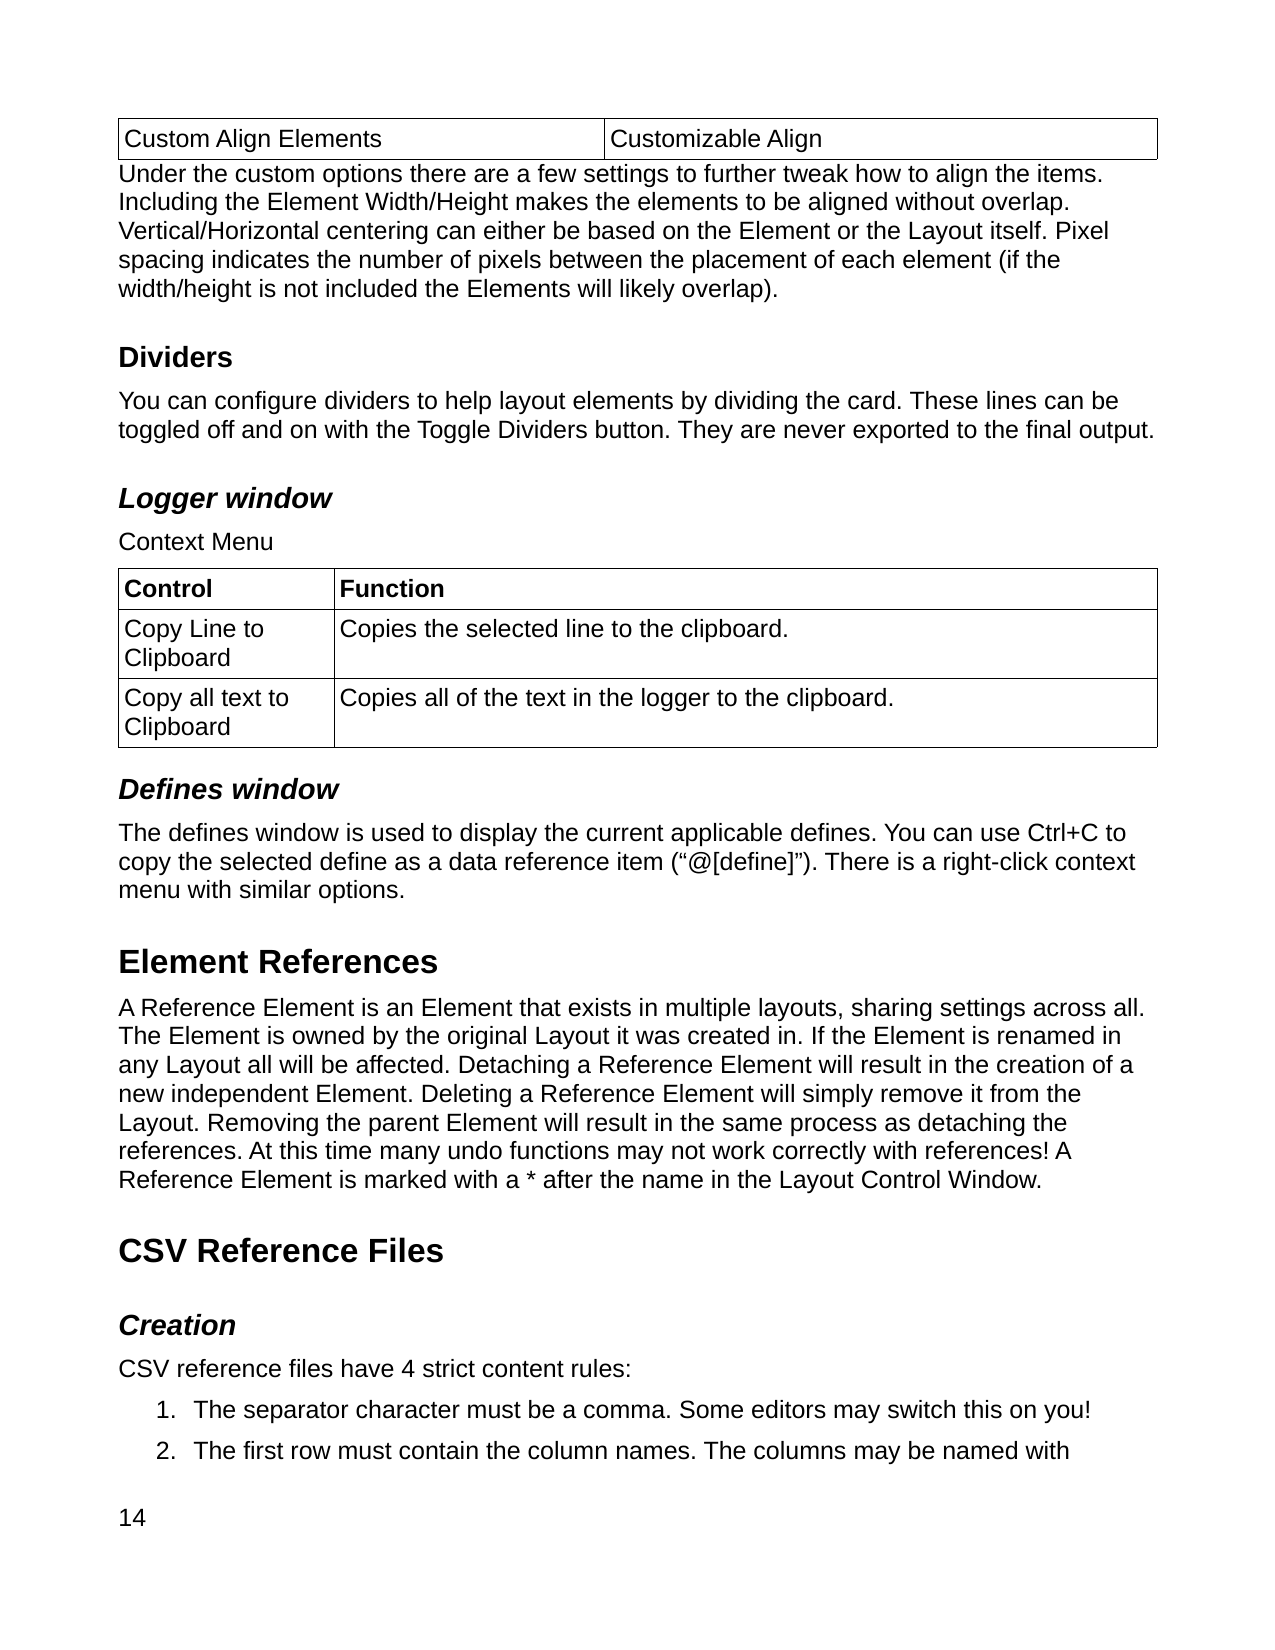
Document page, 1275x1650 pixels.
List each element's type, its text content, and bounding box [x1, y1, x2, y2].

table_header Control [119, 569, 334, 608]
subtitle Dividers [118, 340, 1157, 373]
table_header Function [335, 569, 1157, 608]
text A Reference Element is an Element that exists in multiple layouts, sharing settings across all. The Element is owned by the original Layout it was created in. If the Element is renamed in any Layout all will be affected. Detaching a Reference Element will result in the creation of a new independent Element. Deleting a Reference Element will simply remove it from the Layout. Removing the parent Element will result in the same process as detaching the references. At this time many undo functions may not work correctly with references! A Reference Element is marked with a * after the name in the Layout Control Window. [118, 993, 1157, 1194]
text You can configure dividers to help layout elements by dividing the card. These lines can be toggled off and on with the Toggle Dividers button. They are never exported to the final output. [118, 386, 1157, 443]
subtitle Defines window [118, 772, 1157, 805]
table_cell Copy all text to Clipboard [119, 679, 334, 747]
text The defines window is used to display the current applicable defines. You can use Ctrl+C to copy the selected define as a data reference item (“@[define]”). There is a right-click context menu with similar options. [118, 818, 1157, 904]
table_cell Customizable Align [605, 119, 1157, 158]
subtitle Logger window [118, 481, 1157, 514]
subtitle Creation [118, 1307, 1157, 1341]
subtitle Element References [118, 941, 1157, 980]
text Context Menu [118, 527, 1157, 556]
table_cell Copies all of the text in the logger to the clipboard. [335, 679, 1157, 747]
table_cell Copies the selected line to the clipboard. [335, 610, 1157, 677]
table_cell Custom Align Elements [119, 119, 604, 158]
text CSV reference files have 4 strict content rules: [118, 1353, 1157, 1382]
table_cell Copy Line to Clipboard [119, 610, 334, 677]
text Under the custom options there are a few settings to further tweak how to align the items. Including the Element Width/Height makes the elements to be aligned without overlap. Vertical/Horizontal centering can either be based on the Element or the Layout itself. Pixel spacing indicates the number of pixels between the placement of each element (if the width/height is not included the Elements will likely overlap). [118, 160, 1157, 302]
list The separator character must be a comma. Some editors may switch this on you! [156, 1395, 1157, 1423]
subtitle CSV Reference Files [118, 1231, 1157, 1270]
list The first row must contain the column names. The columns may be named with [156, 1436, 1157, 1465]
